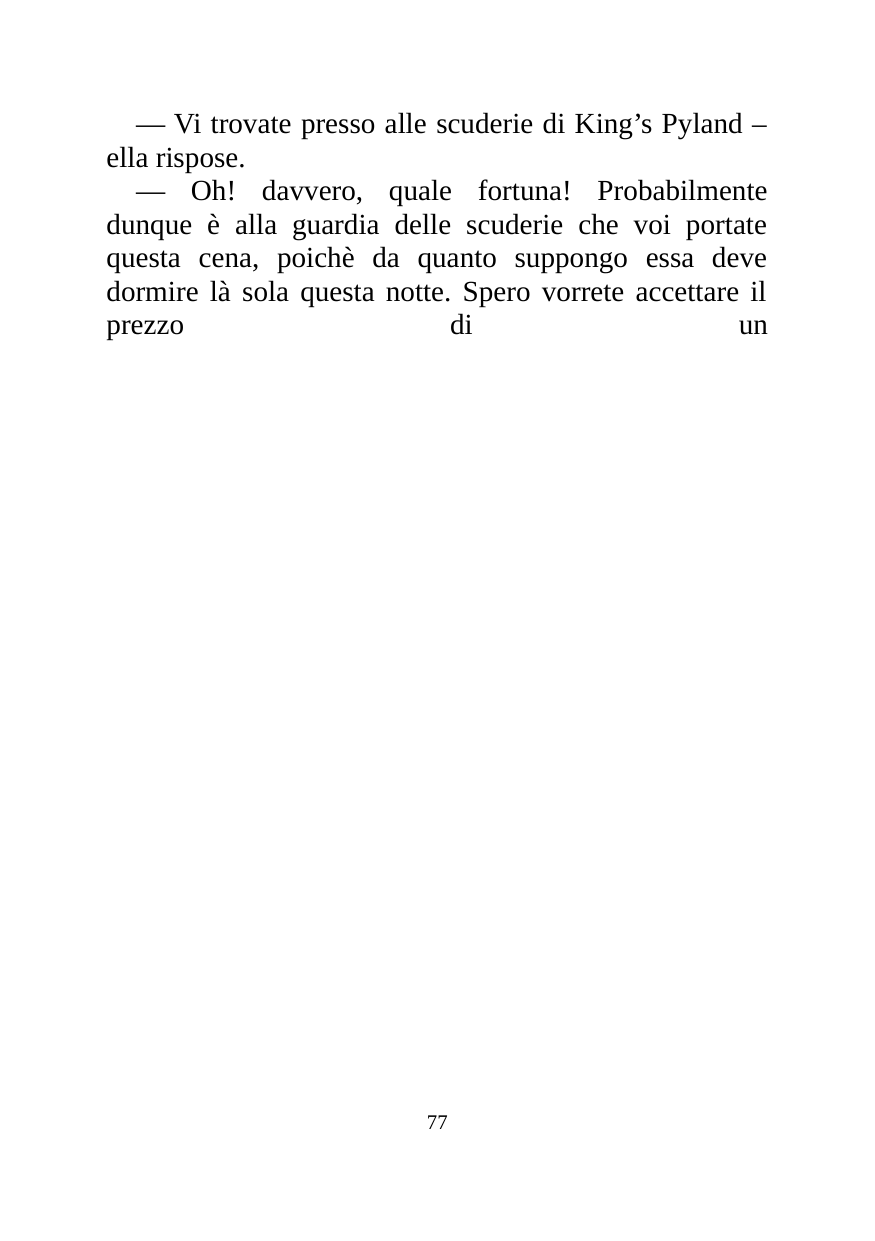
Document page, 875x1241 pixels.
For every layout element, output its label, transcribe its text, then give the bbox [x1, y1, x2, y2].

text — Vi trovate presso alle scuderie di King’s Pyland – ella rispose. [106, 106, 768, 173]
text — Oh! davvero, quale fortuna! Probabilmente dunque è alla guardia delle scuderie che voi portate questa cena, poichè da quanto suppongo essa deve dormire là sola questa notte. Spero vorrete accettare il prezzo di un [106, 173, 768, 341]
